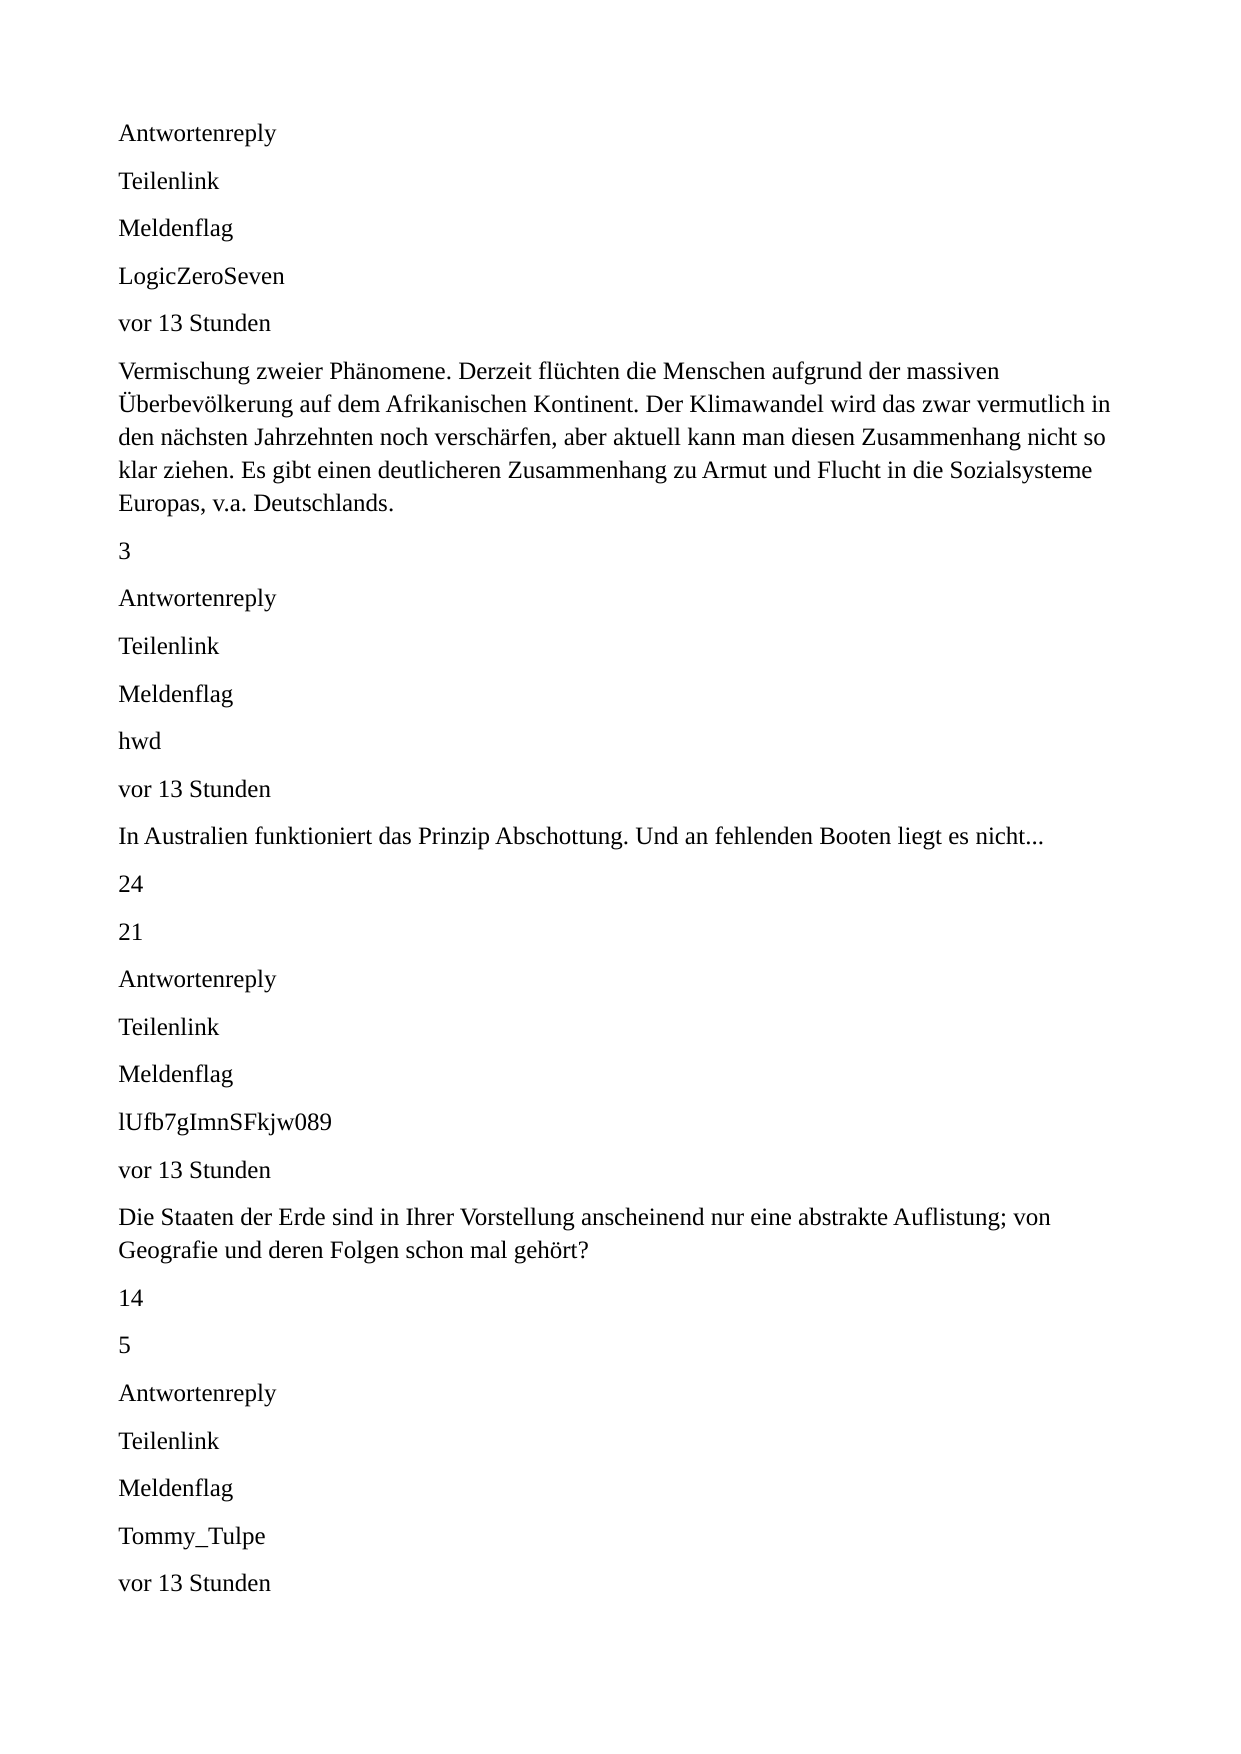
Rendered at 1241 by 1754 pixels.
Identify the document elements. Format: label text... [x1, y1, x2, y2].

text Die Staaten der Erde sind in Ihrer Vorstellung anscheinend nur eine abstrakte Auflistung; von Geografie und deren Folgen schon mal gehört? [118, 1202, 1122, 1264]
text Tommy_Tulpe [118, 1521, 1122, 1550]
text Vermischung zweier Phänomene. Derzeit flüchten die Menschen aufgrund der massiven Überbevölkerung auf dem Afrikanischen Kontinent. Der Klimawandel wird das zwar vermutlich in den nächsten Jahrzehnten noch verschärfen, aber aktuell kann man diesen Zusammenhang nicht so klar ziehen. Es gibt einen deutlicheren Zusammenhang zu Armut und Flucht in die Sozialsysteme Europas, v.a. Deutschlands. [118, 356, 1122, 517]
text hwd [118, 726, 1122, 755]
text Antwortenreply [118, 964, 1122, 993]
text vor 13 Stunden [118, 774, 1122, 803]
text Antwortenreply [118, 583, 1122, 612]
text lUfb7gImnSFkjw089 [118, 1107, 1122, 1136]
text 3 [118, 536, 1122, 564]
text vor 13 Stunden [118, 1568, 1122, 1597]
text LogicZeroSeven [118, 261, 1122, 290]
text 5 [118, 1331, 1122, 1359]
text Teilenlink [118, 631, 1122, 660]
text Meldenflag [118, 213, 1122, 242]
text Teilenlink [118, 1426, 1122, 1454]
text Antwortenreply [118, 1378, 1122, 1407]
text Meldenflag [118, 1059, 1122, 1088]
text 14 [118, 1283, 1122, 1312]
text Antwortenreply [118, 118, 1122, 147]
text 21 [118, 917, 1122, 945]
text Meldenflag [118, 1473, 1122, 1502]
text vor 13 Stunden [118, 1155, 1122, 1183]
text vor 13 Stunden [118, 308, 1122, 337]
text Teilenlink [118, 166, 1122, 194]
text In Australien funktioniert das Prinzip Abschottung. Und an fehlenden Booten liegt es nicht... [118, 821, 1122, 850]
text Teilenlink [118, 1012, 1122, 1041]
text 24 [118, 869, 1122, 898]
text Meldenflag [118, 679, 1122, 707]
